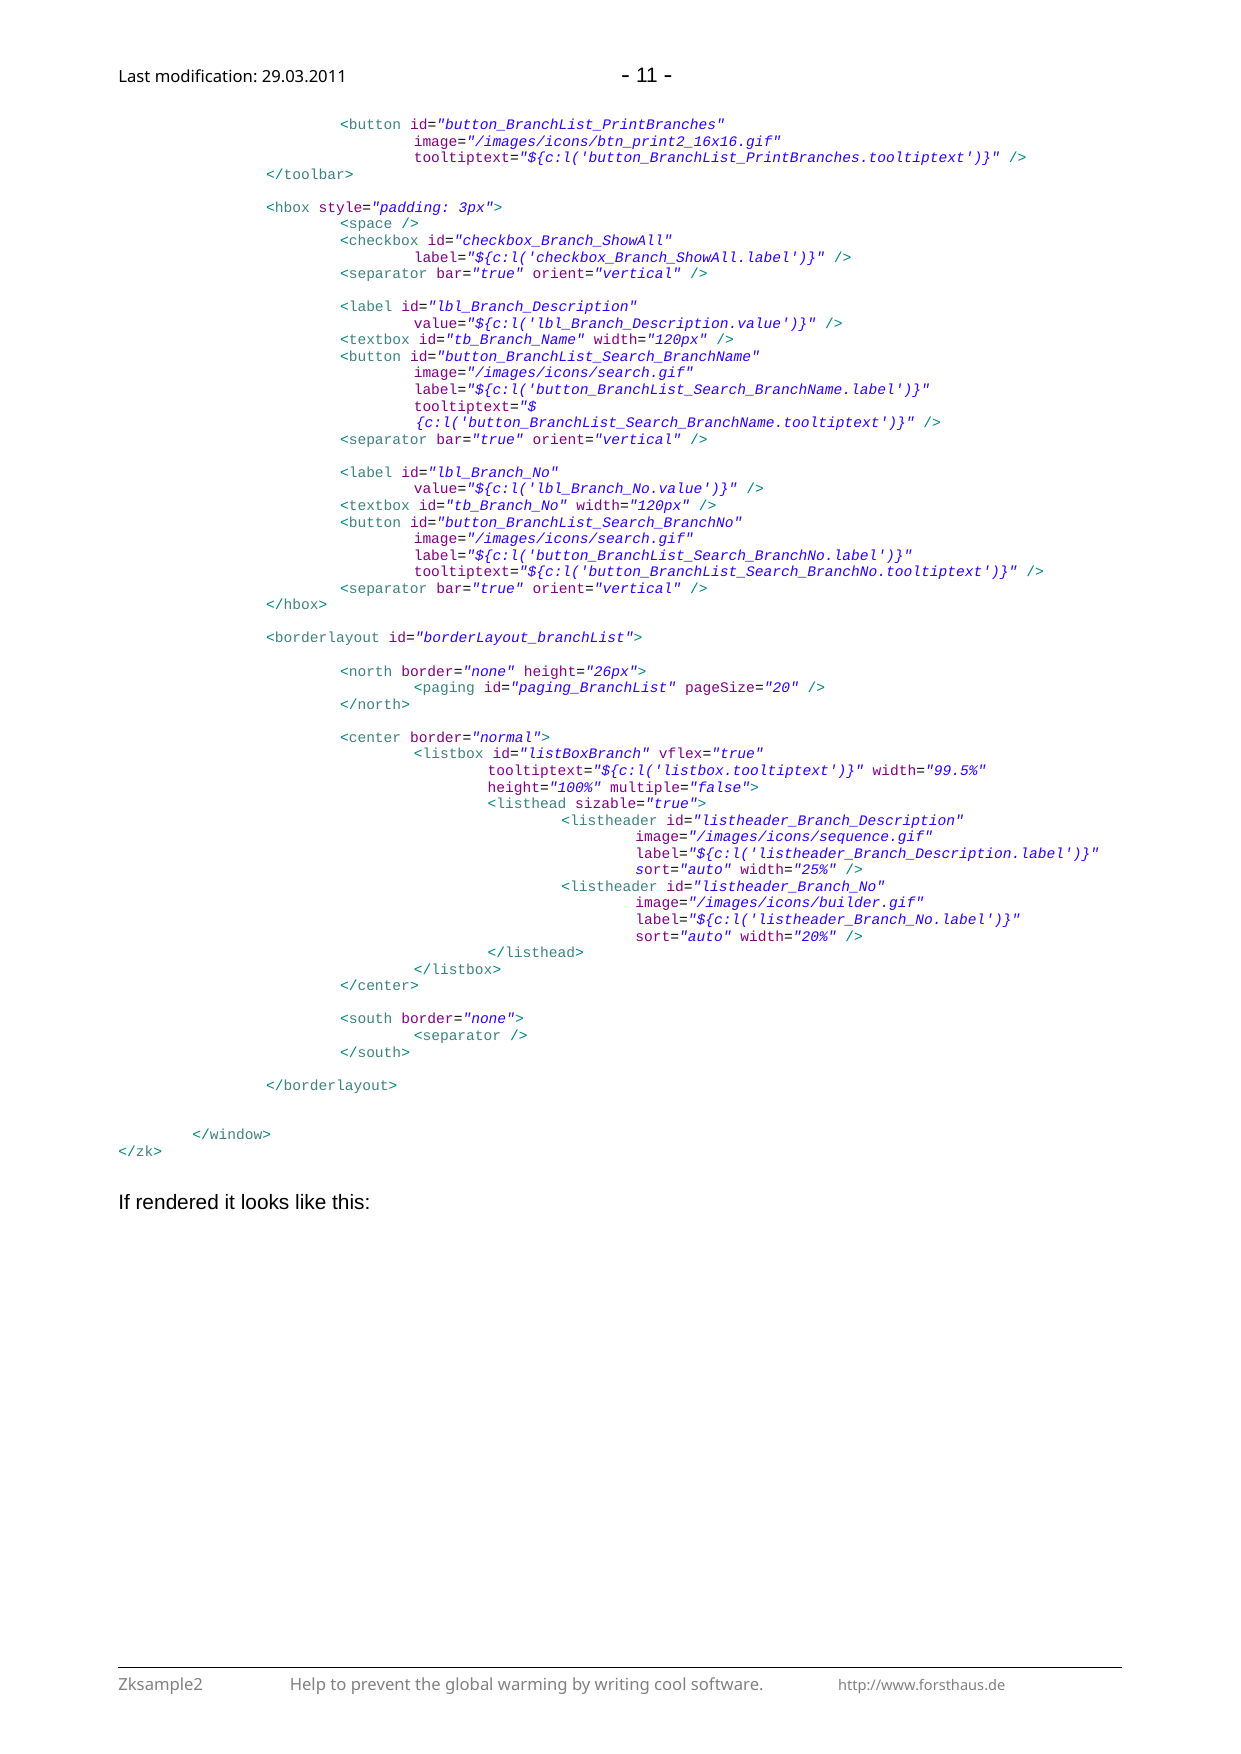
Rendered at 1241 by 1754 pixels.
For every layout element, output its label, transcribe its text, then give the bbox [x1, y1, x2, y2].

text tooltiptext="${c:l('listbox.tooltiptext')}" width="99.5%" [118, 763, 1122, 780]
text label="${c:l('listheader_Branch_No.label')}" [118, 912, 1122, 929]
text </south> [118, 1045, 1122, 1061]
text <button id="button_BranchList_Search_BranchNo" [118, 515, 1122, 531]
text <north border="none" height="26px"> [118, 664, 1122, 680]
text </zk> [118, 1144, 1122, 1161]
text sort="auto" width="20%" /> [118, 929, 1122, 945]
text </center> [118, 978, 1122, 995]
text </listhead> [118, 945, 1122, 962]
text tooltiptext="${c:l('button_BranchList_Search_BranchNo.tooltiptext')}" /> [118, 564, 1122, 581]
text </north> [118, 697, 1122, 713]
text label="${c:l('listheader_Branch_Description.label')}" [118, 846, 1122, 863]
text <separator bar="true" orient="vertical" /> [118, 266, 1122, 283]
text <textbox id="tb_Branch_No" width="120px" /> [118, 498, 1122, 515]
text sort="auto" width="25%" /> [118, 863, 1122, 879]
text <listbox id="listBoxBranch" vflex="true" [118, 747, 1122, 763]
text height="100%" multiple="false"> [118, 780, 1122, 796]
text </hbox> [118, 598, 1122, 614]
text </borderlayout> [118, 1078, 1122, 1094]
text <separator bar="true" orient="vertical" /> [118, 432, 1122, 448]
text If rendered it looks like this: [118, 1190, 1122, 1214]
text image="/images/icons/sequence.gif" [118, 829, 1122, 846]
text <listheader id="listheader_Branch_No" [118, 879, 1122, 896]
text <center border="normal"> [118, 730, 1122, 747]
text <listhead sizable="true"> [118, 796, 1122, 813]
text <separator bar="true" orient="vertical" /> [118, 581, 1122, 598]
text {c:l('button_BranchList_Search_BranchName.tooltiptext')}" /> [118, 415, 1122, 432]
text </window> [118, 1128, 1122, 1144]
text </listbox> [118, 962, 1122, 978]
text <borderlayout id="borderLayout_branchList"> [118, 631, 1122, 647]
text value="${c:l('lbl_Branch_No.value')}" /> [118, 482, 1122, 498]
text <label id="lbl_Branch_No" [118, 465, 1122, 482]
text <paging id="paging_BranchList" pageSize="20" /> [118, 680, 1122, 697]
text <space /> [118, 217, 1122, 233]
text value="${c:l('lbl_Branch_Description.value')}" /> [118, 316, 1122, 333]
text <hbox style="padding: 3px"> [118, 200, 1122, 217]
text <south border="none"> [118, 1012, 1122, 1028]
text tooltiptext="$ [118, 399, 1122, 415]
text image="/images/icons/builder.gif" [118, 896, 1122, 912]
text <separator /> [118, 1028, 1122, 1045]
text <button id="button_BranchList_PrintBranches" [118, 117, 1122, 134]
text <textbox id="tb_Branch_Name" width="120px" /> [118, 333, 1122, 349]
text <label id="lbl_Branch_Description" [118, 299, 1122, 316]
text <listheader id="listheader_Branch_Description" [118, 813, 1122, 829]
text image="/images/icons/search.gif" [118, 366, 1122, 382]
text <button id="button_BranchList_Search_BranchName" [118, 349, 1122, 366]
text tooltiptext="${c:l('button_BranchList_PrintBranches.tooltiptext')}" /> [118, 150, 1122, 167]
text <checkbox id="checkbox_Branch_ShowAll" [118, 233, 1122, 250]
text label="${c:l('button_BranchList_Search_BranchName.label')}" [118, 382, 1122, 399]
text </toolbar> [118, 167, 1122, 183]
text image="/images/icons/btn_print2_16x16.gif" [118, 134, 1122, 150]
text label="${c:l('checkbox_Branch_ShowAll.label')}" /> [118, 250, 1122, 266]
text image="/images/icons/search.gif" [118, 531, 1122, 548]
text label="${c:l('button_BranchList_Search_BranchNo.label')}" [118, 548, 1122, 564]
